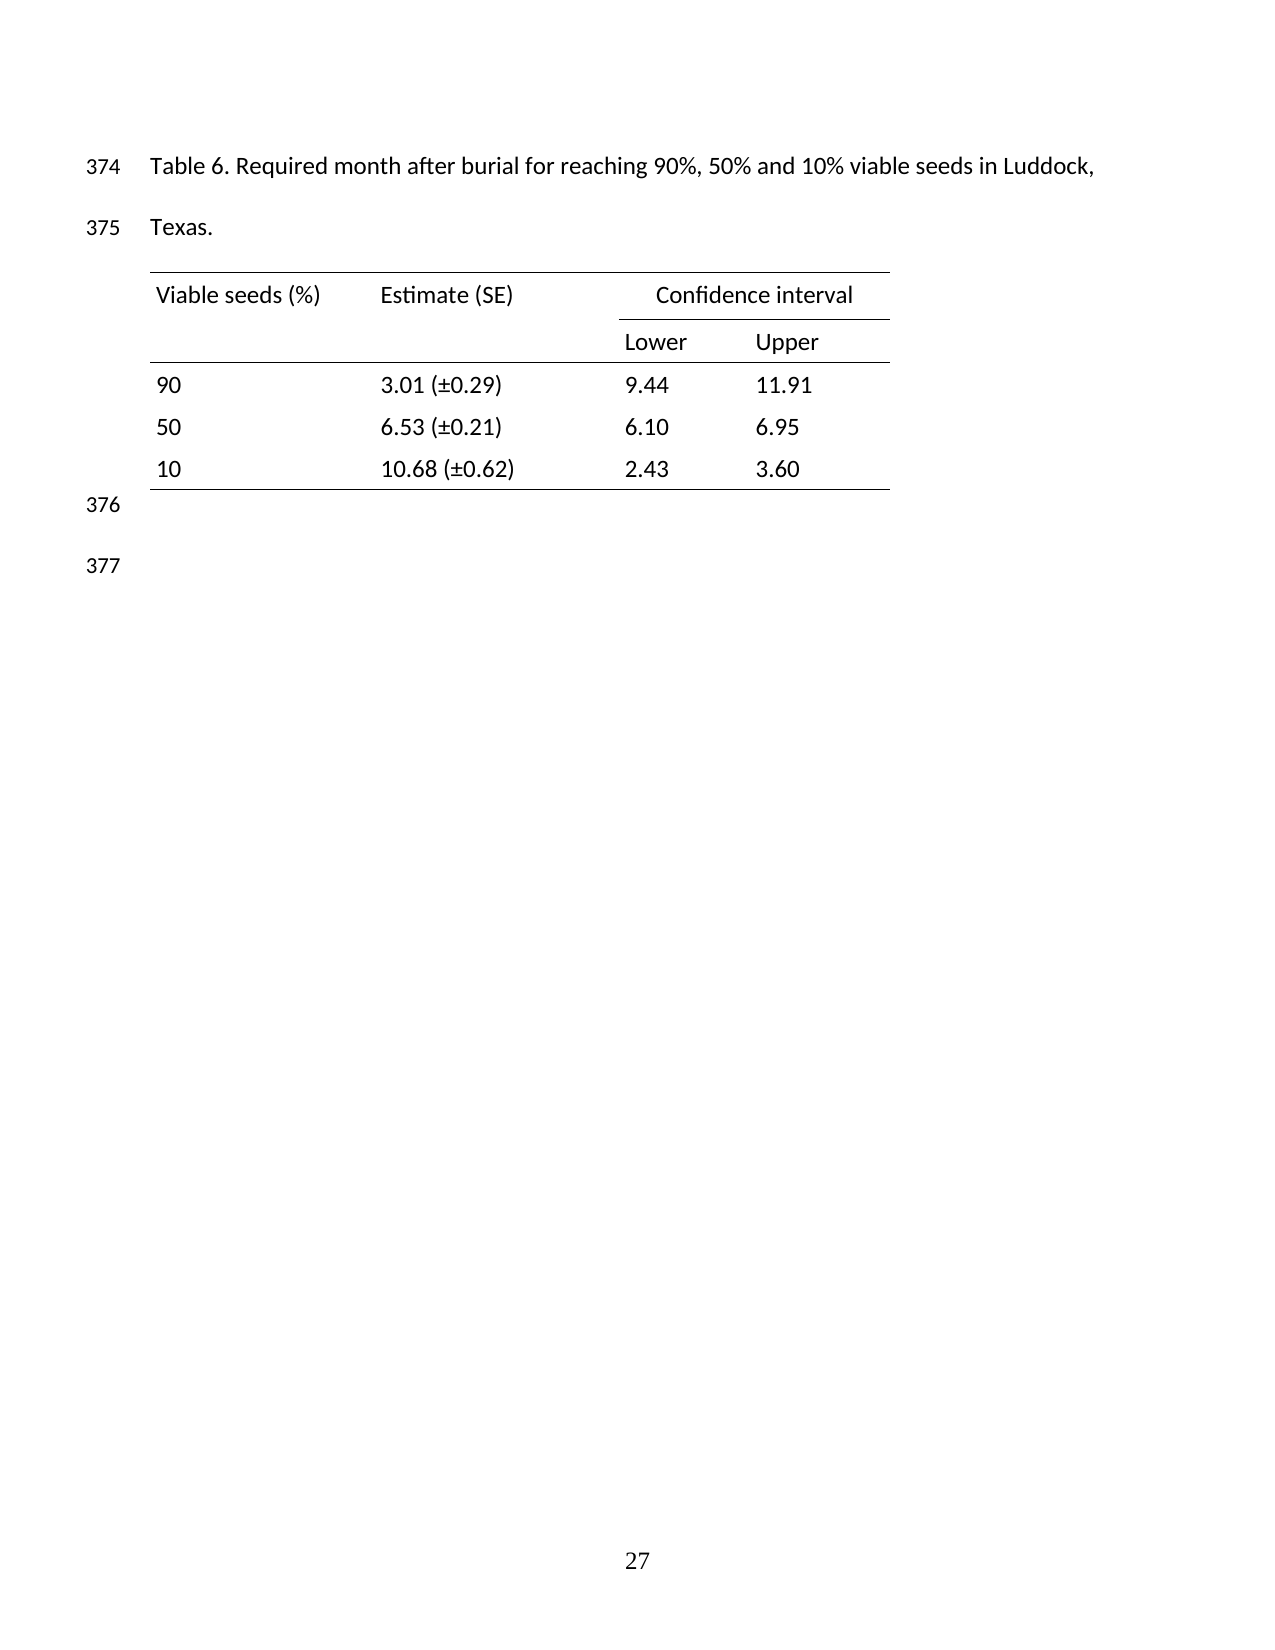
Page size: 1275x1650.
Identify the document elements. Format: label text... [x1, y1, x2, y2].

table_cell 2.43 [619, 447, 749, 489]
table_header Viable seeds (%) [150, 273, 374, 362]
table_cell 11.91 [750, 363, 890, 405]
table_cell Lower [619, 320, 749, 362]
table_cell 10.68 (±0.62) [375, 447, 619, 489]
table_cell 90 [150, 363, 374, 405]
table_cell 6.53 (±0.21) [375, 405, 619, 447]
table_cell 3.01 (±0.29) [375, 363, 619, 405]
text Table 6. Required month after burial for reaching 90%, 50% and 10% viable seeds in Luddock, Texas. [150, 150, 1125, 242]
table_cell 9.44 [619, 363, 749, 405]
table_cell 3.60 [750, 447, 890, 489]
table_cell 6.10 [619, 405, 749, 447]
table_cell Upper [750, 320, 890, 362]
table_cell 6.95 [750, 405, 890, 447]
table_header Confidence interval [619, 273, 890, 319]
table_cell 10 [150, 447, 374, 489]
table_cell 50 [150, 405, 374, 447]
table_header Estimate (SE) [375, 273, 619, 362]
